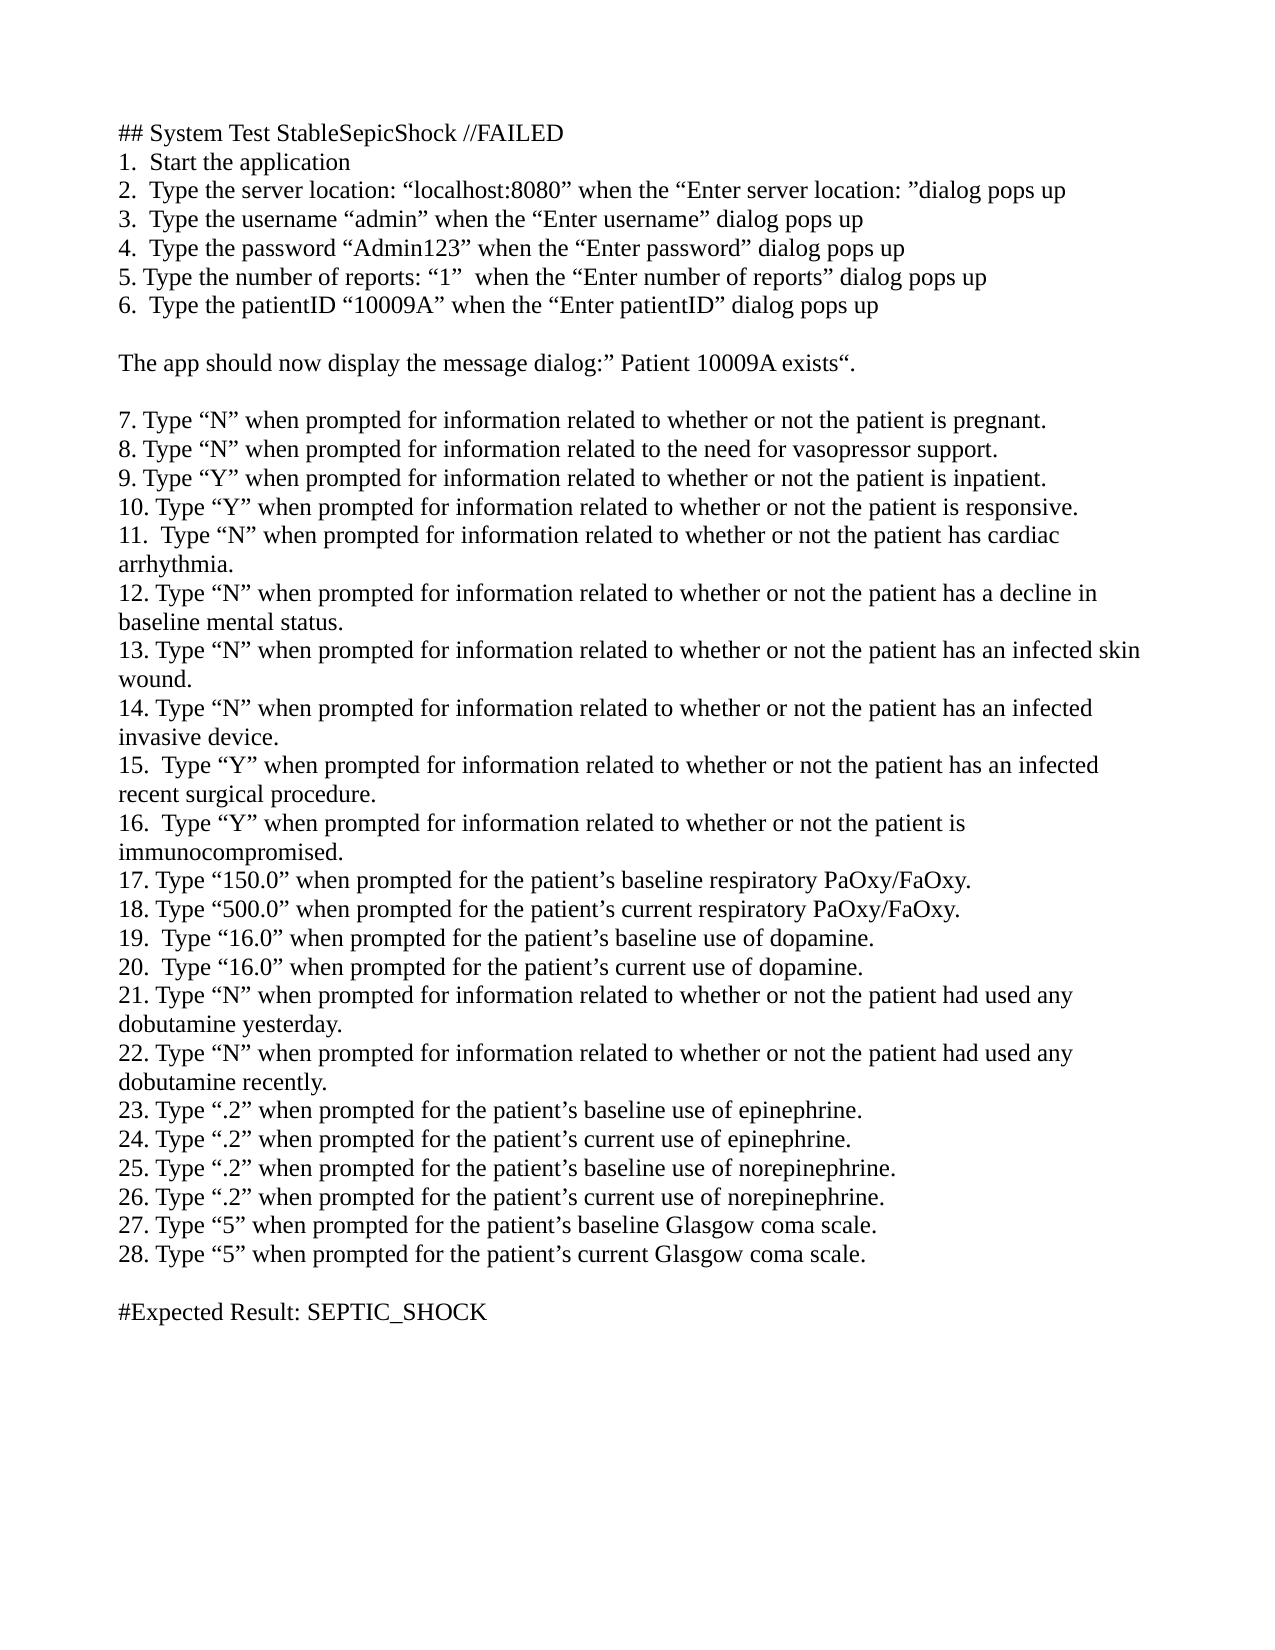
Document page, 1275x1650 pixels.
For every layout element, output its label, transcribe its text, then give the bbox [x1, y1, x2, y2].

text 3. Type the username “admin” when the “Enter username” dialog pops up [118, 204, 1157, 233]
text 5. Type the number of reports: “1” when the “Enter number of reports” dialog pops up [118, 262, 1157, 291]
text 7. Type “N” when prompted for information related to whether or not the patient is pregnant. [118, 406, 1157, 434]
text 24. Type “.2” when prompted for the patient’s current use of epinephrine. [118, 1124, 1157, 1153]
text ## System Test StableSepicShock //FAILED [118, 118, 1157, 147]
text 17. Type “150.0” when prompted for the patient’s baseline respiratory PaOxy/FaOxy. [118, 866, 1157, 894]
text 6. Type the patientID “10009A” when the “Enter patientID” dialog pops up [118, 291, 1157, 319]
text 16. Type “Y” when prompted for information related to whether or not the patient is immunocompromised. [118, 808, 1157, 866]
text 10. Type “Y” when prompted for information related to whether or not the patient is responsive. [118, 492, 1157, 521]
text 11. Type “N” when prompted for information related to whether or not the patient has cardiac arrhythmia. [118, 521, 1157, 578]
text 14. Type “N” when prompted for information related to whether or not the patient has an infected invasive device. [118, 693, 1157, 751]
text 4. Type the password “Admin123” when the “Enter password” dialog pops up [118, 233, 1157, 262]
text 13. Type “N” when prompted for information related to whether or not the patient has an infected skin wound. [118, 636, 1157, 693]
text 15. Type “Y” when prompted for information related to whether or not the patient has an infected recent surgical procedure. [118, 751, 1157, 808]
text 23. Type “.2” when prompted for the patient’s baseline use of epinephrine. [118, 1096, 1157, 1124]
text 25. Type “.2” when prompted for the patient’s baseline use of norepinephrine. [118, 1153, 1157, 1182]
text #Expected Result: SEPTIC_SHOCK [118, 1297, 1157, 1326]
text 22. Type “N” when prompted for information related to whether or not the patient had used any dobutamine recently. [118, 1038, 1157, 1096]
text 9. Type “Y” when prompted for information related to whether or not the patient is inpatient. [118, 463, 1157, 492]
text 19. Type “16.0” when prompted for the patient’s baseline use of dopamine. [118, 923, 1157, 952]
text 12. Type “N” when prompted for information related to whether or not the patient has a decline in baseline mental status. [118, 578, 1157, 636]
text 26. Type “.2” when prompted for the patient’s current use of norepinephrine. [118, 1182, 1157, 1211]
text 1. Start the application [118, 147, 1157, 176]
text 28. Type “5” when prompted for the patient’s current Glasgow coma scale. [118, 1239, 1157, 1268]
text 2. Type the server location: “localhost:8080” when the “Enter server location: ”dialog pops up [118, 176, 1157, 204]
text 21. Type “N” when prompted for information related to whether or not the patient had used any dobutamine yesterday. [118, 981, 1157, 1038]
text 8. Type “N” when prompted for information related to the need for vasopressor support. [118, 434, 1157, 463]
text The app should now display the message dialog:” Patient 10009A exists“. [118, 348, 1157, 377]
text 20. Type “16.0” when prompted for the patient’s current use of dopamine. [118, 952, 1157, 981]
text 18. Type “500.0” when prompted for the patient’s current respiratory PaOxy/FaOxy. [118, 894, 1157, 923]
text 27. Type “5” when prompted for the patient’s baseline Glasgow coma scale. [118, 1211, 1157, 1239]
